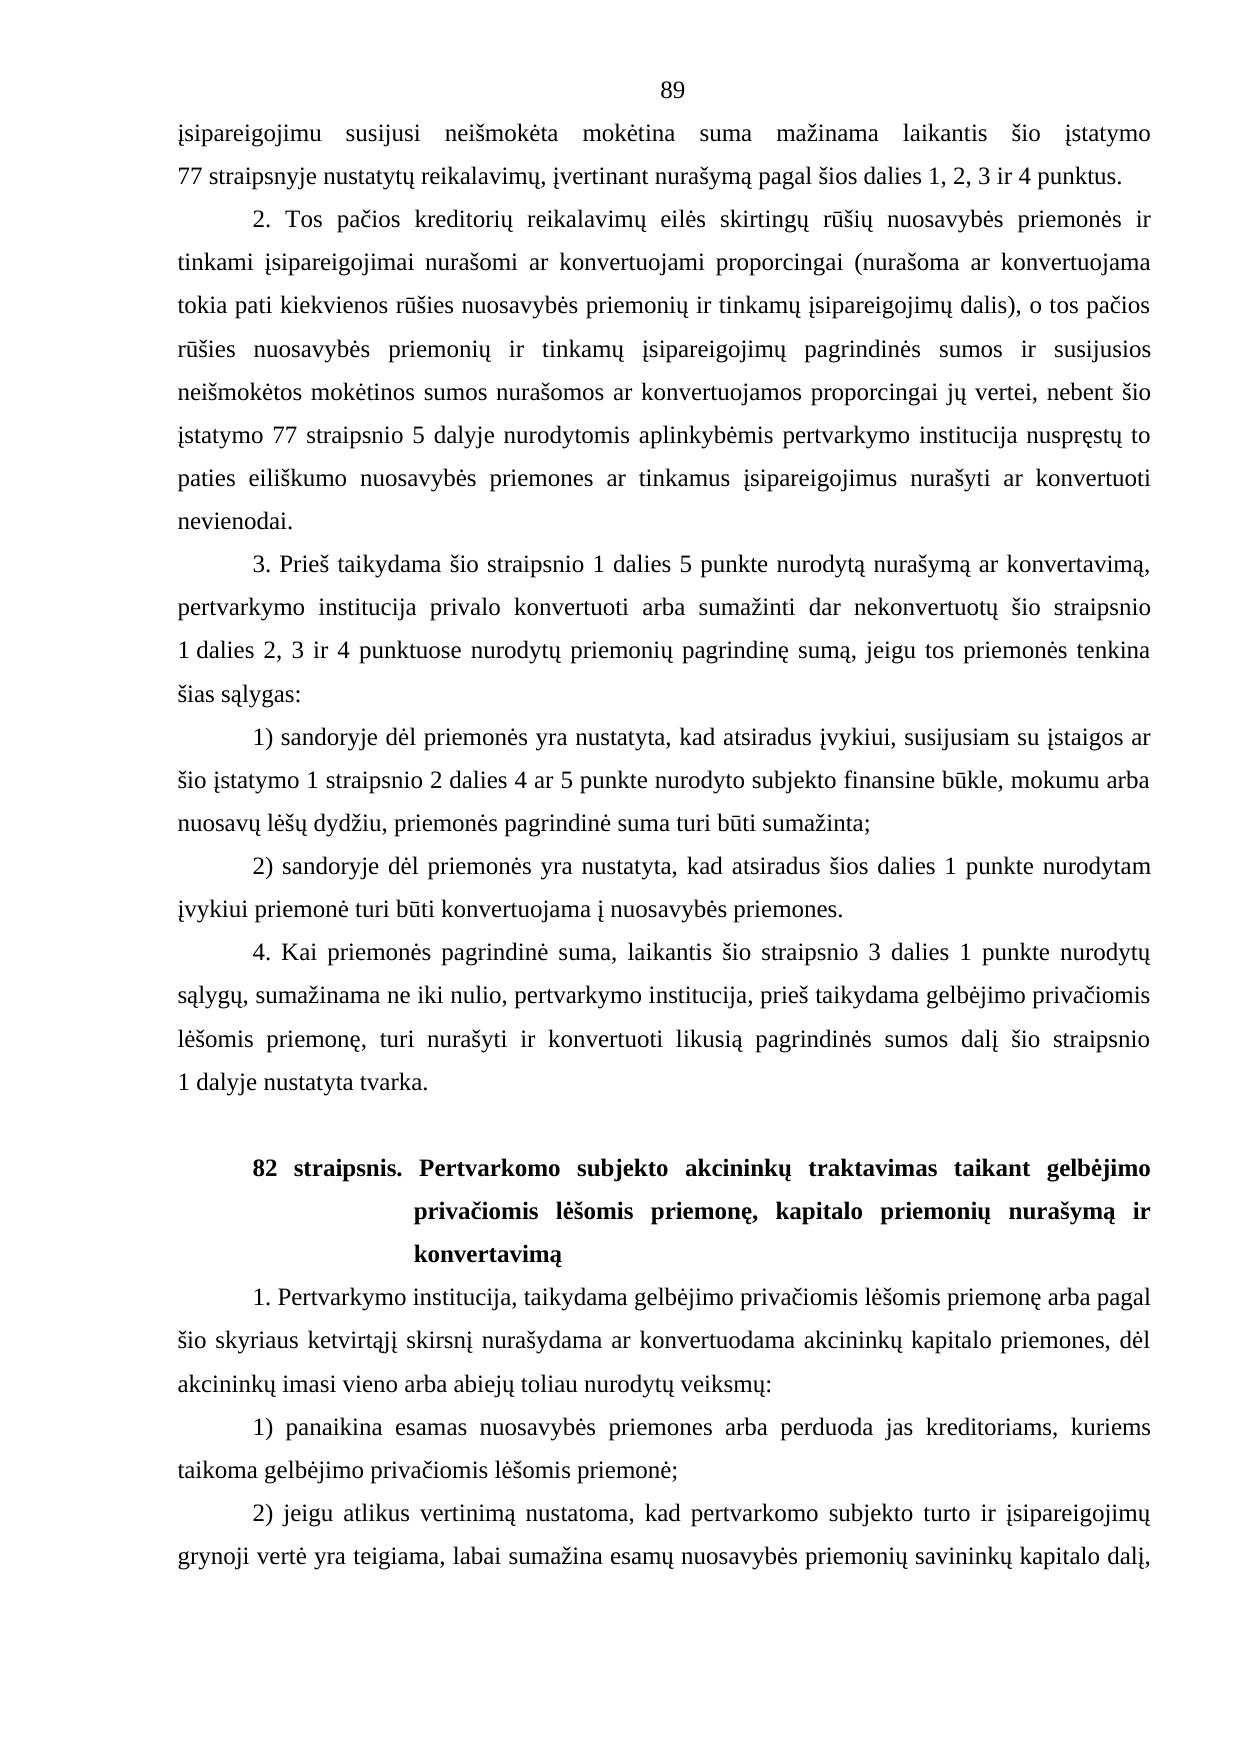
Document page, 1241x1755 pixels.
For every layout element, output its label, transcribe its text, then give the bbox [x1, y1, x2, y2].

text 2) jeigu atlikus vertinimą nustatoma, kad pertvarkomo subjekto turto ir įsipareigojimų grynoji vertė yra teigiama, labai sumažina esamų nuosavybės priemonių savininkų kapitalo dalį, [177, 1498, 1152, 1570]
text 2. Tos pačios kreditorių reikalavimų eilės skirtingų rūšių nuosavybės priemonės ir tinkami įsipareigojimai nurašomi ar konvertuojami proporcingai (nurašoma ar konvertuojama tokia pati kiekvienos rūšies nuosavybės priemonių ir tinkamų įsipareigojimų dalis), o tos pačios rūšies nuosavybės priemonių ir tinkamų įsipareigojimų pagrindinės sumos ir susijusios neišmokėtos mokėtinos sumos nurašomos ar konvertuojamos proporcingai jų vertei, nebent šio įstatymo 77 straipsnio 5 dalyje nurodytomis aplinkybėmis pertvarkymo institucija nuspręstų to paties eiliškumo nuosavybės priemones ar tinkamus įsipareigojimus nurašyti ar konvertuoti nevienodai. [177, 204, 1152, 535]
text 3. Prieš taikydama šio straipsnio 1 dalies 5 punkte nurodytą nurašymą ar konvertavimą, pertvarkymo institucija privalo konvertuoti arba sumažinti dar nekonvertuotų šio straipsnio 1 dalies 2, 3 ir 4 punktuose nurodytų priemonių pagrindinę sumą, jeigu tos priemonės tenkina šias sąlygas: [177, 549, 1152, 707]
text 1) sandoryje dėl priemonės yra nustatyta, kad atsiradus įvykiui, susijusiam su įstaigos ar šio įstatymo 1 straipsnio 2 dalies 4 ar 5 punkte nurodyto subjekto finansine būkle, mokumu arba nuosavų lėšų dydžiu, priemonės pagrindinė suma turi būti sumažinta; [177, 722, 1152, 837]
text įsipareigojimu susijusi neišmokėta mokėtina suma mažinama laikantis šio įstatymo 77 straipsnyje nustatytų reikalavimų, įvertinant nurašymą pagal šios dalies 1, 2, 3 ir 4 punktus. [177, 118, 1152, 190]
text 1) panaikina esamas nuosavybės priemones arba perduoda jas kreditoriams, kuriems taikoma gelbėjimo privačiomis lėšomis priemonė; [177, 1412, 1152, 1484]
text 82 straipsnis. Pertvarkomo subjekto akcininkų traktavimas taikant gelbėjimo privačiomis lėšomis priemonę, kapitalo priemonių nurašymą ir konvertavimą [252, 1153, 1152, 1268]
text 4. Kai priemonės pagrindinė suma, laikantis šio straipsnio 3 dalies 1 punkte nurodytų sąlygų, sumažinama ne iki nulio, pertvarkymo institucija, prieš taikydama gelbėjimo privačiomis lėšomis priemonę, turi nurašyti ir konvertuoti likusią pagrindinės sumos dalį šio straipsnio 1 dalyje nustatyta tvarka. [177, 937, 1152, 1096]
text 2) sandoryje dėl priemonės yra nustatyta, kad atsiradus šios dalies 1 punkte nurodytam įvykiui priemonė turi būti konvertuojama į nuosavybės priemones. [177, 851, 1152, 923]
text 1. Pertvarkymo institucija, taikydama gelbėjimo privačiomis lėšomis priemonę arba pagal šio skyriaus ketvirtąjį skirsnį nurašydama ar konvertuodama akcininkų kapitalo priemones, dėl akcininkų imasi vieno arba abiejų toliau nurodytų veiksmų: [177, 1282, 1152, 1397]
